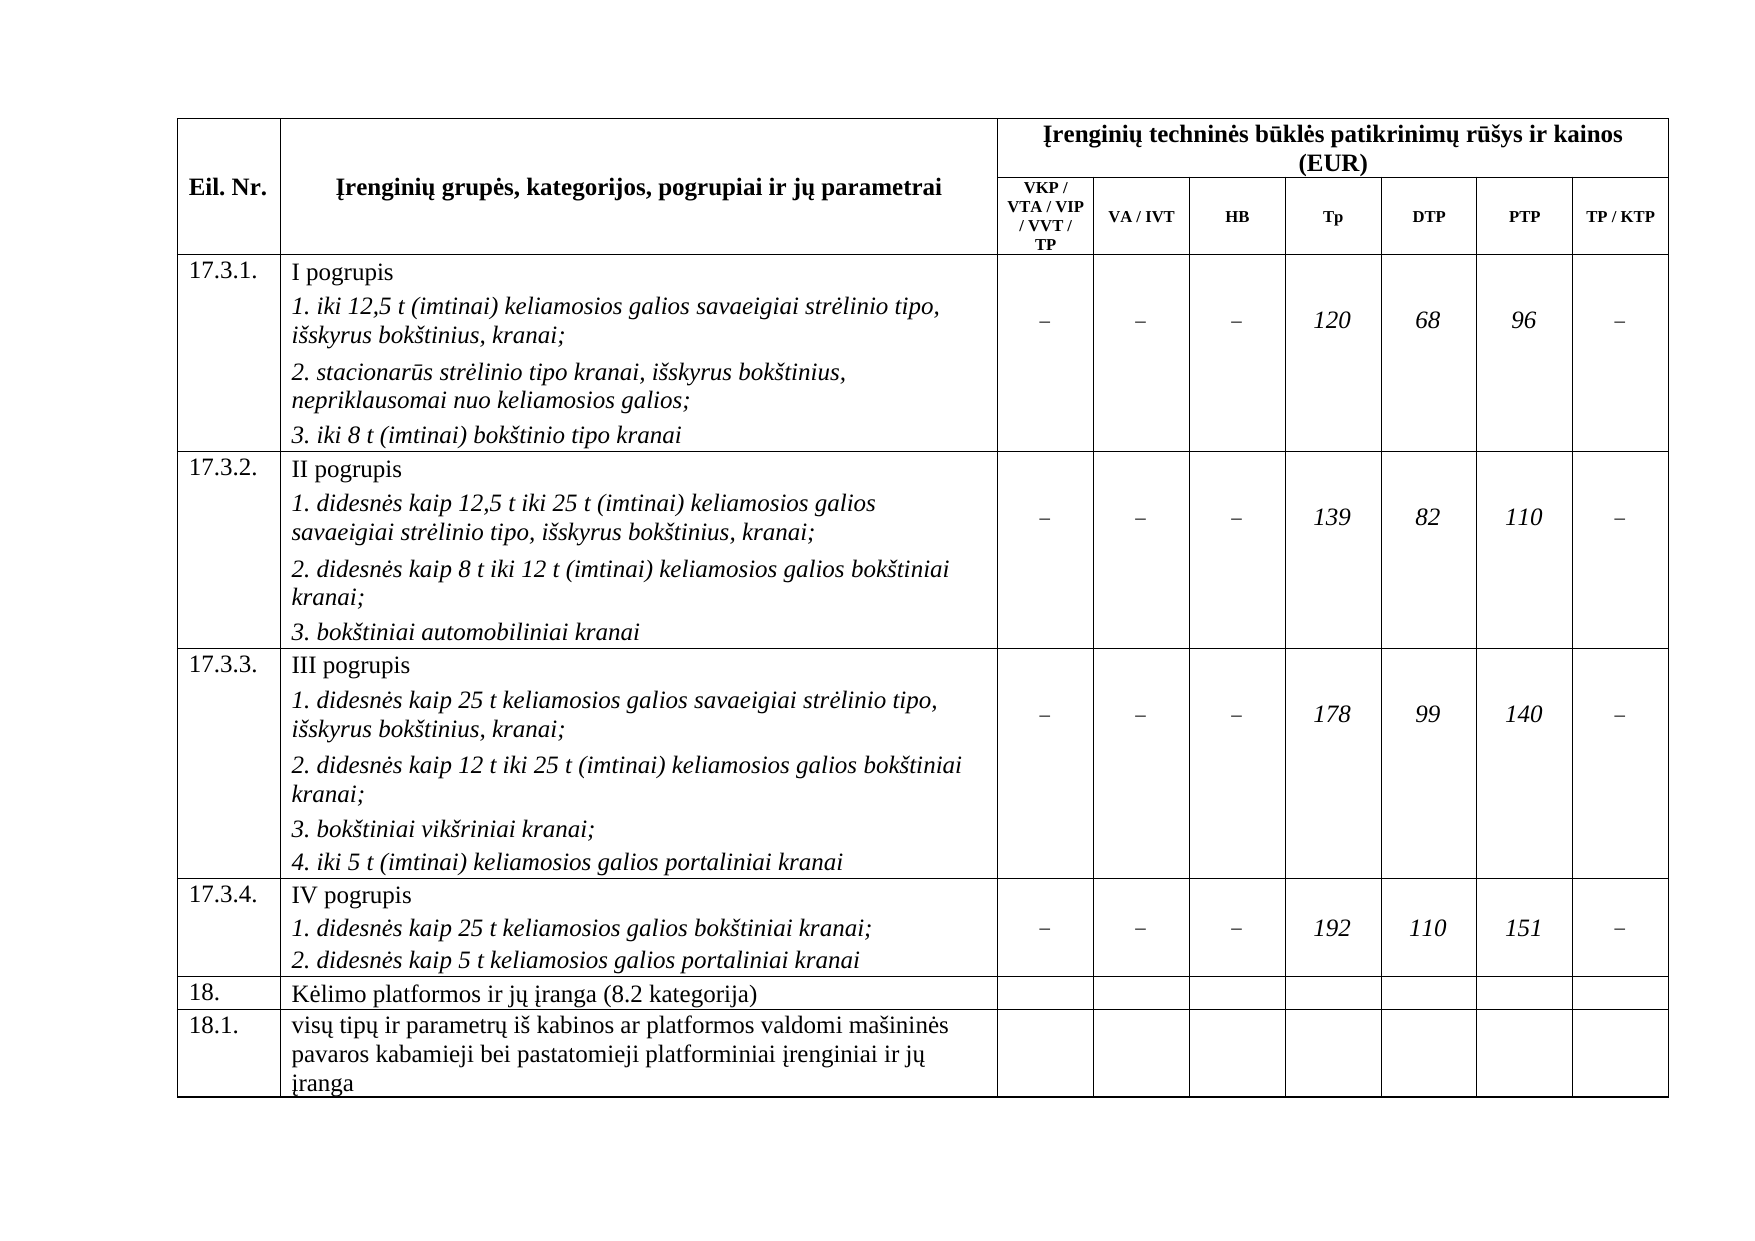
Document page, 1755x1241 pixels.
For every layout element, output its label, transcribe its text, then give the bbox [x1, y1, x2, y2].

table_cell – [1190, 287, 1285, 353]
table_cell [1477, 452, 1572, 484]
table_cell III pogrupis [281, 649, 997, 681]
table_cell – [1190, 911, 1285, 943]
table_cell II pogrupis [281, 452, 997, 484]
table_cell [998, 845, 1093, 878]
table_cell 18. [178, 977, 280, 1009]
table_cell [998, 747, 1093, 812]
table_cell [1094, 879, 1189, 911]
table_cell [998, 452, 1093, 484]
table_cell [178, 353, 280, 418]
table_cell [1382, 649, 1476, 681]
table_cell [1573, 879, 1668, 911]
table_cell – [1573, 287, 1668, 353]
table_cell IV pogrupis [281, 879, 997, 911]
table_cell [178, 287, 280, 353]
table_cell TP / KTP [1573, 178, 1668, 254]
table_cell [1477, 879, 1572, 911]
table_cell [1573, 452, 1668, 484]
table_cell [1573, 649, 1668, 681]
table_cell [1286, 845, 1381, 878]
table_cell 3. bokštiniai automobiliniai kranai [281, 615, 997, 648]
table_cell [178, 615, 280, 648]
table_header Eil. Nr. [178, 119, 280, 254]
table_cell [1094, 550, 1189, 615]
table_cell [998, 353, 1093, 418]
table_cell [1382, 812, 1476, 845]
table_cell 1. didesnės kaip 12,5 t iki 25 t (imtinai) keliamosios galios savaeigiai strėlinio tipo, išskyrus bokštinius, kranai; [281, 484, 997, 550]
table_cell 17.3.3. [178, 649, 280, 681]
table_cell – [998, 911, 1093, 943]
table_cell [1094, 845, 1189, 878]
table_cell [1573, 812, 1668, 845]
table_cell 120 [1286, 287, 1381, 353]
table_cell [998, 615, 1093, 648]
table_cell [1382, 452, 1476, 484]
table_cell 99 [1382, 681, 1476, 747]
table_cell 96 [1477, 287, 1572, 353]
table_cell [1477, 649, 1572, 681]
table_cell [178, 681, 280, 747]
table_cell [1190, 550, 1285, 615]
table_cell [1477, 977, 1572, 1009]
table_cell [1286, 550, 1381, 615]
table_cell [1382, 353, 1476, 418]
table_cell [178, 419, 280, 451]
table_cell [1573, 747, 1668, 812]
table_cell [998, 649, 1093, 681]
table_cell [1094, 353, 1189, 418]
table_cell [1286, 255, 1381, 287]
table_cell [178, 550, 280, 615]
table_cell [1573, 1010, 1668, 1096]
table_cell Tp [1286, 178, 1381, 254]
table_cell – [998, 484, 1093, 550]
table_cell [998, 255, 1093, 287]
table_cell [1477, 255, 1572, 287]
table_cell [1286, 1010, 1381, 1096]
table_cell – [1190, 681, 1285, 747]
table_cell [1477, 944, 1572, 976]
table_cell [178, 812, 280, 845]
table_cell [1190, 1010, 1285, 1096]
table_cell – [998, 287, 1093, 353]
table_cell [1286, 419, 1381, 451]
table_cell – [1573, 911, 1668, 943]
table_cell 17.3.4. [178, 879, 280, 911]
table_cell I pogrupis [281, 255, 997, 287]
table_cell [1190, 944, 1285, 976]
table_cell [1190, 879, 1285, 911]
table_cell DTP [1382, 178, 1476, 254]
table_cell 2. stacionarūs strėlinio tipo kranai, išskyrus bokštinius, nepriklausomai nuo keliamosios galios; [281, 353, 997, 418]
table_cell [1382, 550, 1476, 615]
table_cell [1094, 255, 1189, 287]
table_cell 4. iki 5 t (imtinai) keliamosios galios portaliniai kranai [281, 845, 997, 878]
table_cell 151 [1477, 911, 1572, 943]
table_cell 110 [1477, 484, 1572, 550]
table_cell [1094, 747, 1189, 812]
table_cell 68 [1382, 287, 1476, 353]
table_cell [1573, 255, 1668, 287]
table_cell visų tipų ir parametrų iš kabinos ar platformos valdomi mašininės pavaros kabamieji bei pastatomieji platforminiai įrenginiai ir jų įranga [281, 1010, 997, 1096]
table_cell [1286, 353, 1381, 418]
table_cell [1190, 419, 1285, 451]
table_cell [1382, 944, 1476, 976]
table_cell [1286, 615, 1381, 648]
table_cell 192 [1286, 911, 1381, 943]
table_cell 139 [1286, 484, 1381, 550]
table_cell [178, 747, 280, 812]
table_cell 2. didesnės kaip 12 t iki 25 t (imtinai) keliamosios galios bokštiniai kranai; [281, 747, 997, 812]
table_cell 2. didesnės kaip 8 t iki 12 t (imtinai) keliamosios galios bokštiniai kranai; [281, 550, 997, 615]
table_cell [1477, 353, 1572, 418]
table_cell – [1094, 681, 1189, 747]
table_header Įrenginių grupės, kategorijos, pogrupiai ir jų parametrai [281, 119, 997, 254]
table_cell 17.3.2. [178, 452, 280, 484]
table_cell [1573, 845, 1668, 878]
table_cell [1573, 353, 1668, 418]
table_cell [1094, 1010, 1189, 1096]
table_cell VA / IVT [1094, 178, 1189, 254]
table_cell 178 [1286, 681, 1381, 747]
table_cell [1382, 845, 1476, 878]
table_cell [998, 550, 1093, 615]
table_cell [1573, 550, 1668, 615]
table_cell Kėlimo platformos ir jų įranga (8.2 kategorija) [281, 977, 997, 1009]
table_cell – [1094, 287, 1189, 353]
table_cell [1286, 944, 1381, 976]
table_cell [1190, 977, 1285, 1009]
table_cell [1190, 255, 1285, 287]
table_cell 82 [1382, 484, 1476, 550]
table_cell [1573, 944, 1668, 976]
table_cell – [998, 681, 1093, 747]
table_cell [1477, 550, 1572, 615]
table_cell [1382, 1010, 1476, 1096]
table_cell [998, 977, 1093, 1009]
table_header Įrenginių techninės būklės patikrinimų rūšys ir kainos (EUR) [998, 119, 1668, 177]
table_cell [1190, 353, 1285, 418]
table_cell [1094, 977, 1189, 1009]
table_cell [998, 944, 1093, 976]
table_cell [178, 845, 280, 878]
table_cell [1382, 255, 1476, 287]
table_cell [1573, 615, 1668, 648]
table_cell [1190, 845, 1285, 878]
table_cell [1286, 977, 1381, 1009]
table_cell [178, 484, 280, 550]
table_cell [1094, 649, 1189, 681]
table_cell [1477, 419, 1572, 451]
table_cell [1382, 615, 1476, 648]
table_cell [998, 812, 1093, 845]
table_cell 110 [1382, 911, 1476, 943]
table_cell [998, 1010, 1093, 1096]
table_cell 140 [1477, 681, 1572, 747]
table_cell – [1573, 484, 1668, 550]
table_cell [1382, 419, 1476, 451]
table_cell 3. iki 8 t (imtinai) bokštinio tipo kranai [281, 419, 997, 451]
table_cell [998, 879, 1093, 911]
table_cell [1190, 452, 1285, 484]
table_cell [1573, 419, 1668, 451]
table_cell HB [1190, 178, 1285, 254]
table_cell – [1190, 484, 1285, 550]
table_cell [1190, 747, 1285, 812]
table_cell [1094, 452, 1189, 484]
table_cell [1094, 615, 1189, 648]
table_cell 18.1. [178, 1010, 280, 1096]
table_cell [178, 911, 280, 943]
table_cell [1286, 879, 1381, 911]
table_cell [1286, 747, 1381, 812]
table_cell [1382, 747, 1476, 812]
table_cell [1286, 649, 1381, 681]
table_cell [1094, 419, 1189, 451]
table_cell 1. didesnės kaip 25 t keliamosios galios bokštiniai kranai; [281, 911, 997, 943]
table_cell – [1573, 681, 1668, 747]
table_cell [1094, 812, 1189, 845]
table_cell 3. bokštiniai vikšriniai kranai; [281, 812, 997, 845]
table_cell [1477, 615, 1572, 648]
table_cell [998, 419, 1093, 451]
table_cell [1477, 747, 1572, 812]
table_cell [1382, 977, 1476, 1009]
table_cell [1286, 812, 1381, 845]
table_cell 1. didesnės kaip 25 t keliamosios galios savaeigiai strėlinio tipo, išskyrus bokštinius, kranai; [281, 681, 997, 747]
table_cell [1094, 944, 1189, 976]
table_cell 1. iki 12,5 t (imtinai) keliamosios galios savaeigiai strėlinio tipo, išskyrus bokštinius, kranai; [281, 287, 997, 353]
table_cell [1190, 649, 1285, 681]
table_cell VKP / VTA / VIP / VVT / TP [998, 178, 1093, 254]
table_cell [1382, 879, 1476, 911]
table_cell – [1094, 484, 1189, 550]
table_cell [1190, 812, 1285, 845]
table_cell [1477, 812, 1572, 845]
table_cell [1573, 977, 1668, 1009]
table_cell 2. didesnės kaip 5 t keliamosios galios portaliniai kranai [281, 944, 997, 976]
table_cell PTP [1477, 178, 1572, 254]
table_cell [1477, 1010, 1572, 1096]
table_cell 17.3.1. [178, 255, 280, 287]
table_cell [178, 944, 280, 976]
table_cell [1286, 452, 1381, 484]
table_cell [1477, 845, 1572, 878]
table_cell [1190, 615, 1285, 648]
table_cell – [1094, 911, 1189, 943]
